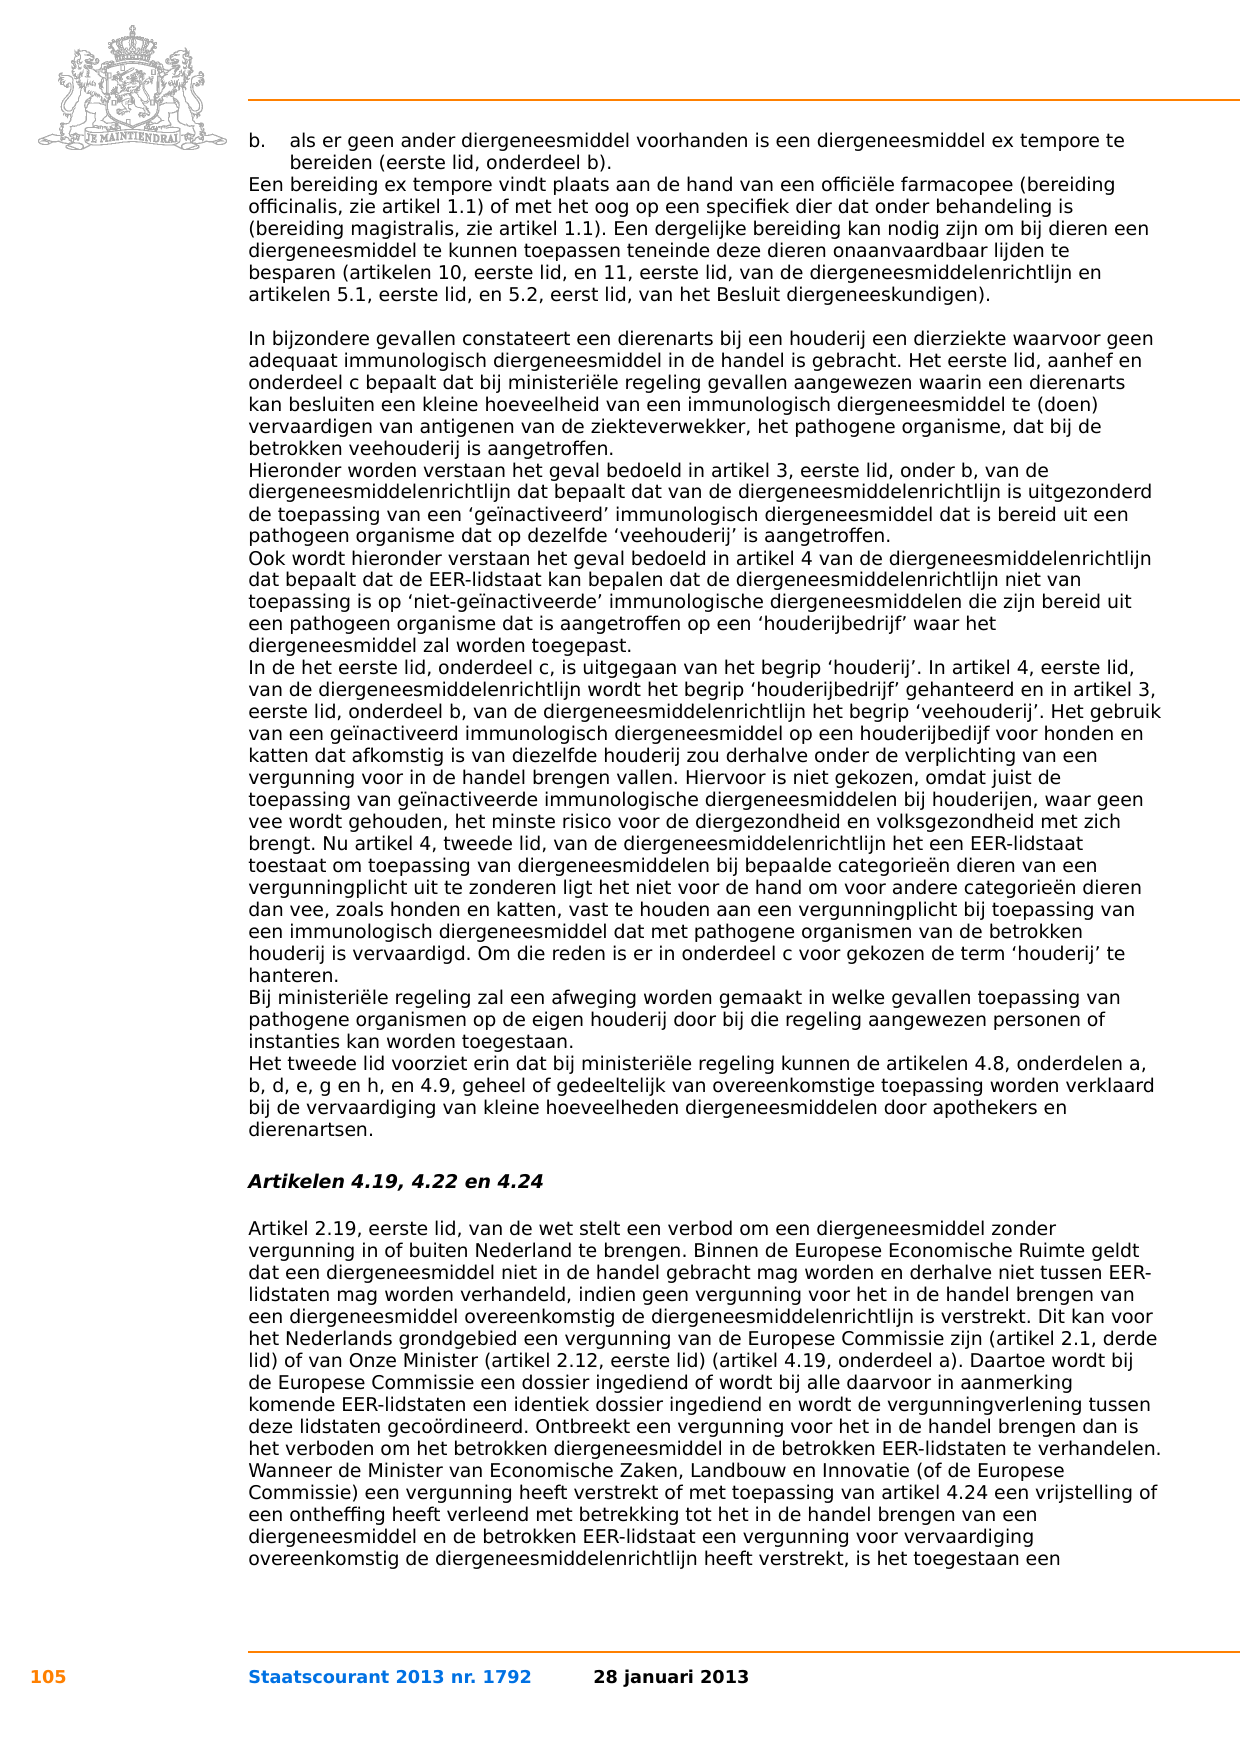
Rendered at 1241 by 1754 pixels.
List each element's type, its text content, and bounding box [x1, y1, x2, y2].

text b. als er geen ander diergeneesmiddel voorhanden is een diergeneesmiddel ex tempore te bereiden (eerste lid, onderdeel b). [248, 130, 1163, 174]
text Het tweede lid voorziet erin dat bij ministeriële regeling kunnen de artikelen 4.8, onderdelen a, b, d, e, g en h, en 4.9, geheel of gedeeltelijk van overeenkomstige toepassing worden verklaard bij de vervaardiging van kleine hoeveelheden diergeneesmiddelen door apothekers en dierenartsen. [248, 1053, 1163, 1141]
subtitle Artikelen 4.19, 4.22 en 4.24 [248, 1171, 1163, 1193]
text In de het eerste lid, onderdeel c, is uitgegaan van het begrip ‘houderij’. In artikel 4, eerste lid, van de diergeneesmiddelenrichtlijn wordt het begrip ‘houderijbedrijf’ gehanteerd en in artikel 3, eerste lid, onderdeel b, van de diergeneesmiddelenrichtlijn het begrip ‘veehouderij’. Het gebruik van een geïnactiveerd immunologisch diergeneesmiddel op een houderijbedijf voor honden en katten dat afkomstig is van diezelfde houderij zou derhalve onder de verplichting van een vergunning voor in de handel brengen vallen. Hiervoor is niet gekozen, omdat juist de toepassing van geïnactiveerde immunologische diergeneesmiddelen bij houderijen, waar geen vee wordt gehouden, het minste risico voor de diergezondheid en volksgezondheid met zich brengt. Nu artikel 4, tweede lid, van de diergeneesmiddelenrichtlijn het een EER-lidstaat toestaat om toepassing van diergeneesmiddelen bij bepaalde categorieën dieren van een vergunningplicht uit te zonderen ligt het niet voor de hand om voor andere categorieën dieren dan vee, zoals honden en katten, vast te houden aan een vergunningplicht bij toepassing van een immunologisch diergeneesmiddel dat met pathogene organismen van de betrokken houderij is vervaardigd. Om die reden is er in onderdeel c voor gekozen de term ‘houderij’ te hanteren. [248, 657, 1163, 987]
text Een bereiding ex tempore vindt plaats aan de hand van een officiële farmacopee (bereiding officinalis, zie artikel 1.1) of met het oog op een specifiek dier dat onder behandeling is (bereiding magistralis, zie artikel 1.1). Een dergelijke bereiding kan nodig zijn om bij dieren een diergeneesmiddel te kunnen toepassen teneinde deze dieren onaanvaardbaar lijden te besparen (artikelen 10, eerste lid, en 11, eerste lid, van de diergeneesmiddelenrichtlijn en artikelen 5.1, eerste lid, en 5.2, eerst lid, van het Besluit diergeneeskundigen). [248, 174, 1163, 306]
text In bijzondere gevallen constateert een dierenarts bij een houderij een dierziekte waarvoor geen adequaat immunologisch diergeneesmiddel in de handel is gebracht. Het eerste lid, aanhef en onderdeel c bepaalt dat bij ministeriële regeling gevallen aangewezen waarin een dierenarts kan besluiten een kleine hoeveelheid van een immunologisch diergeneesmiddel te (doen) vervaardigen van antigenen van de ziekteverwekker, het pathogene organisme, dat bij de betrokken veehouderij is aangetroffen. [248, 328, 1163, 459]
text Bij ministeriële regeling zal een afweging worden gemaakt in welke gevallen toepassing van pathogene organismen op de eigen houderij door bij die regeling aangewezen personen of instanties kan worden toegestaan. [248, 987, 1163, 1053]
text Hieronder worden verstaan het geval bedoeld in artikel 3, eerste lid, onder b, van de diergeneesmiddelenrichtlijn dat bepaalt dat van de diergeneesmiddelenrichtlijn is uitgezonderd de toepassing van een ‘geïnactiveerd’ immunologisch diergeneesmiddel dat is bereid uit een pathogeen organisme dat op dezelfde ‘veehouderij’ is aangetroffen. [248, 459, 1163, 547]
text Ook wordt hieronder verstaan het geval bedoeld in artikel 4 van de diergeneesmiddelenrichtlijn dat bepaalt dat de EER-lidstaat kan bepalen dat de diergeneesmiddelenrichtlijn niet van toepassing is op ‘niet-geïnactiveerde’ immunologische diergeneesmiddelen die zijn bereid uit een pathogeen organisme dat is aangetroffen op een ‘houderijbedrijf’ waar het diergeneesmiddel zal worden toegepast. [248, 547, 1163, 657]
picture [38, 25, 227, 150]
text Artikel 2.19, eerste lid, van de wet stelt een verbod om een diergeneesmiddel zonder vergunning in of buiten Nederland te brengen. Binnen de Europese Economische Ruimte geldt dat een diergeneesmiddel niet in de handel gebracht mag worden en derhalve niet tussen EER-lidstaten mag worden verhandeld, indien geen vergunning voor het in de handel brengen van een diergeneesmiddel overeenkomstig de diergeneesmiddelenrichtlijn is verstrekt. Dit kan voor het Nederlands grondgebied een vergunning van de Europese Commissie zijn (artikel 2.1, derde lid) of van Onze Minister (artikel 2.12, eerste lid) (artikel 4.19, onderdeel a). Daartoe wordt bij de Europese Commissie een dossier ingediend of wordt bij alle daarvoor in aanmerking komende EER-lidstaten een identiek dossier ingediend en wordt de vergunningverlening tussen deze lidstaten gecoördineerd. Ontbreekt een vergunning voor het in de handel brengen dan is het verboden om het betrokken diergeneesmiddel in de betrokken EER-lidstaten te verhandelen. Wanneer de Minister van Economische Zaken, Landbouw en Innovatie (of de Europese Commissie) een vergunning heeft verstrekt of met toepassing van artikel 4.24 een vrijstelling of een ontheffing heeft verleend met betrekking tot het in de handel brengen van een diergeneesmiddel en de betrokken EER-lidstaat een vergunning voor vervaardiging overeenkomstig de diergeneesmiddelenrichtlijn heeft verstrekt, is het toegestaan een [248, 1218, 1163, 1569]
